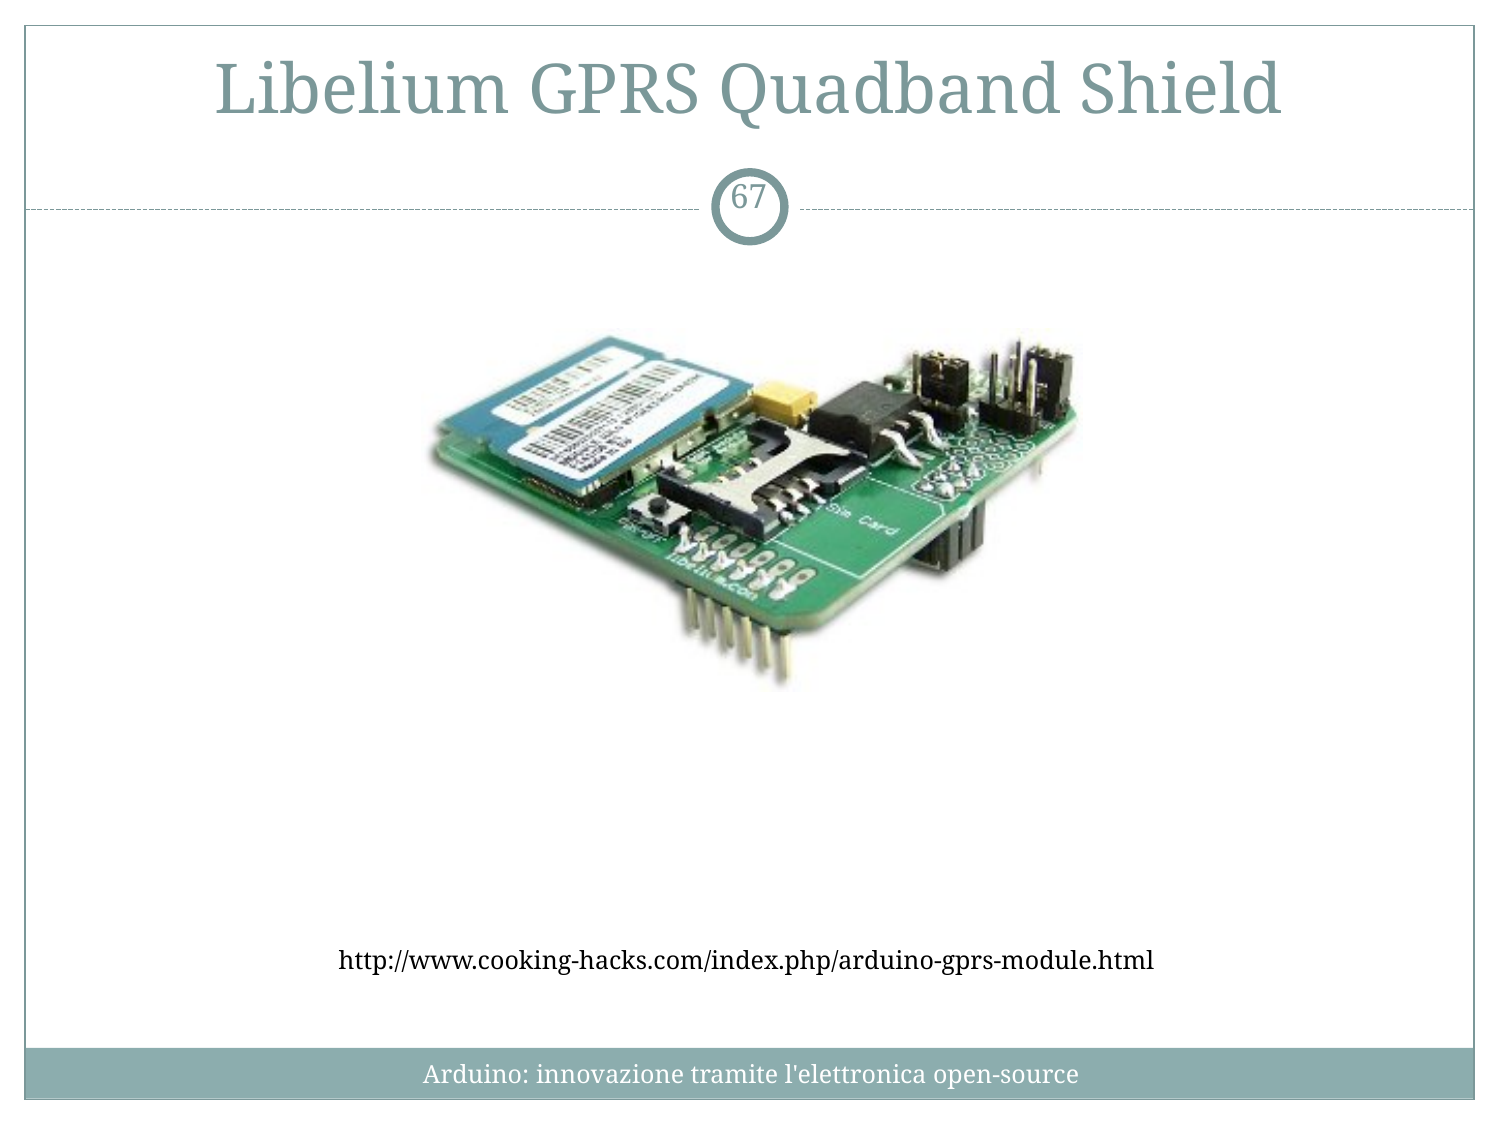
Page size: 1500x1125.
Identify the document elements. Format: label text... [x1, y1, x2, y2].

title Libelium GPRS Quadband Shield [49, 37, 1450, 162]
slide_number [715, 168, 791, 241]
picture [421, 328, 1083, 692]
list http://www.cooking-hacks.com/index.php/arduino-gprs-module.html [49, 937, 1445, 1020]
footer Arduino: innovazione tramite l'elettronica open-source [50, 1051, 1454, 1112]
